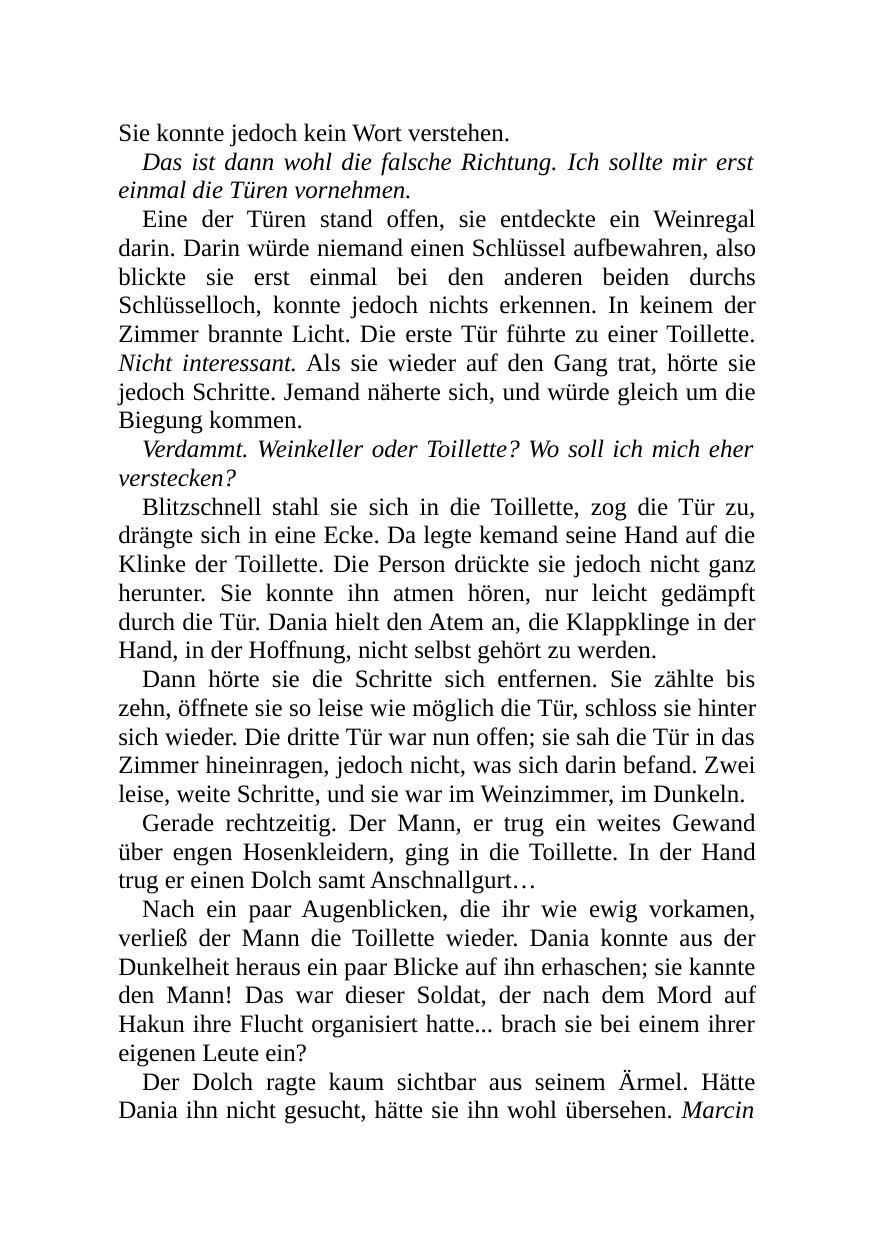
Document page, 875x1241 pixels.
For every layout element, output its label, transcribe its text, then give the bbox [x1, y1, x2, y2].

text Verdammt. Weinkeller oder Toillette? Wo soll ich mich eher verstecken? [118, 434, 756, 492]
text Das ist dann wohl die falsche Richtung. Ich sollte mir erst einmal die Türen vornehmen. [118, 147, 756, 204]
text Blitzschnell stahl sie sich in die Toillette, zog die Tür zu, drängte sich in eine Ecke. Da legte kemand seine Hand auf die Klinke der Toillette. Die Person drückte sie jedoch nicht ganz herunter. Sie konnte ihn atmen hören, nur leicht gedämpft durch die Tür. Dania hielt den Atem an, die Klappklinge in der Hand, in der Hoffnung, nicht selbst gehört zu werden. [118, 492, 756, 664]
text Eine der Türen stand offen, sie entdeckte ein Weinregal darin. Darin würde niemand einen Schlüssel aufbewahren, also blickte sie erst einmal bei den anderen beiden durchs Schlüsselloch, konnte jedoch nichts erkennen. In keinem der Zimmer brannte Licht. Die erste Tür führte zu einer Toillette. Nicht interessant. Als sie wieder auf den Gang trat, hörte sie jedoch Schritte. Jemand näherte sich, und würde gleich um die Biegung kommen. [118, 204, 756, 434]
text Sie konnte jedoch kein Wort verstehen. [118, 118, 756, 147]
text Dann hörte sie die Schritte sich entfernen. Sie zählte bis zehn, öffnete sie so leise wie möglich die Tür, schloss sie hinter sich wieder. Die dritte Tür war nun offen; sie sah die Tür in das Zimmer hineinragen, jedoch nicht, was sich darin befand. Zwei leise, weite Schritte, und sie war im Weinzimmer, im Dunkeln. [118, 664, 756, 808]
text Nach ein paar Augenblicken, die ihr wie ewig vorkamen, verließ der Mann die Toillette wieder. Dania konnte aus der Dunkelheit heraus ein paar Blicke auf ihn erhaschen; sie kannte den Mann! Das war dieser Soldat, der nach dem Mord auf Hakun ihre Flucht organisiert hatte... brach sie bei einem ihrer eigenen Leute ein? [118, 894, 756, 1067]
text Gerade rechtzeitig. Der Mann, er trug ein weites Gewand über engen Hosenkleidern, ging in die Toillette. In der Hand trug er einen Dolch samt Anschnallgurt… [118, 808, 756, 894]
text Der Dolch ragte kaum sichtbar aus seinem Ärmel. Hätte Dania ihn nicht gesucht, hätte sie ihn wohl übersehen. Marcin [118, 1067, 756, 1124]
